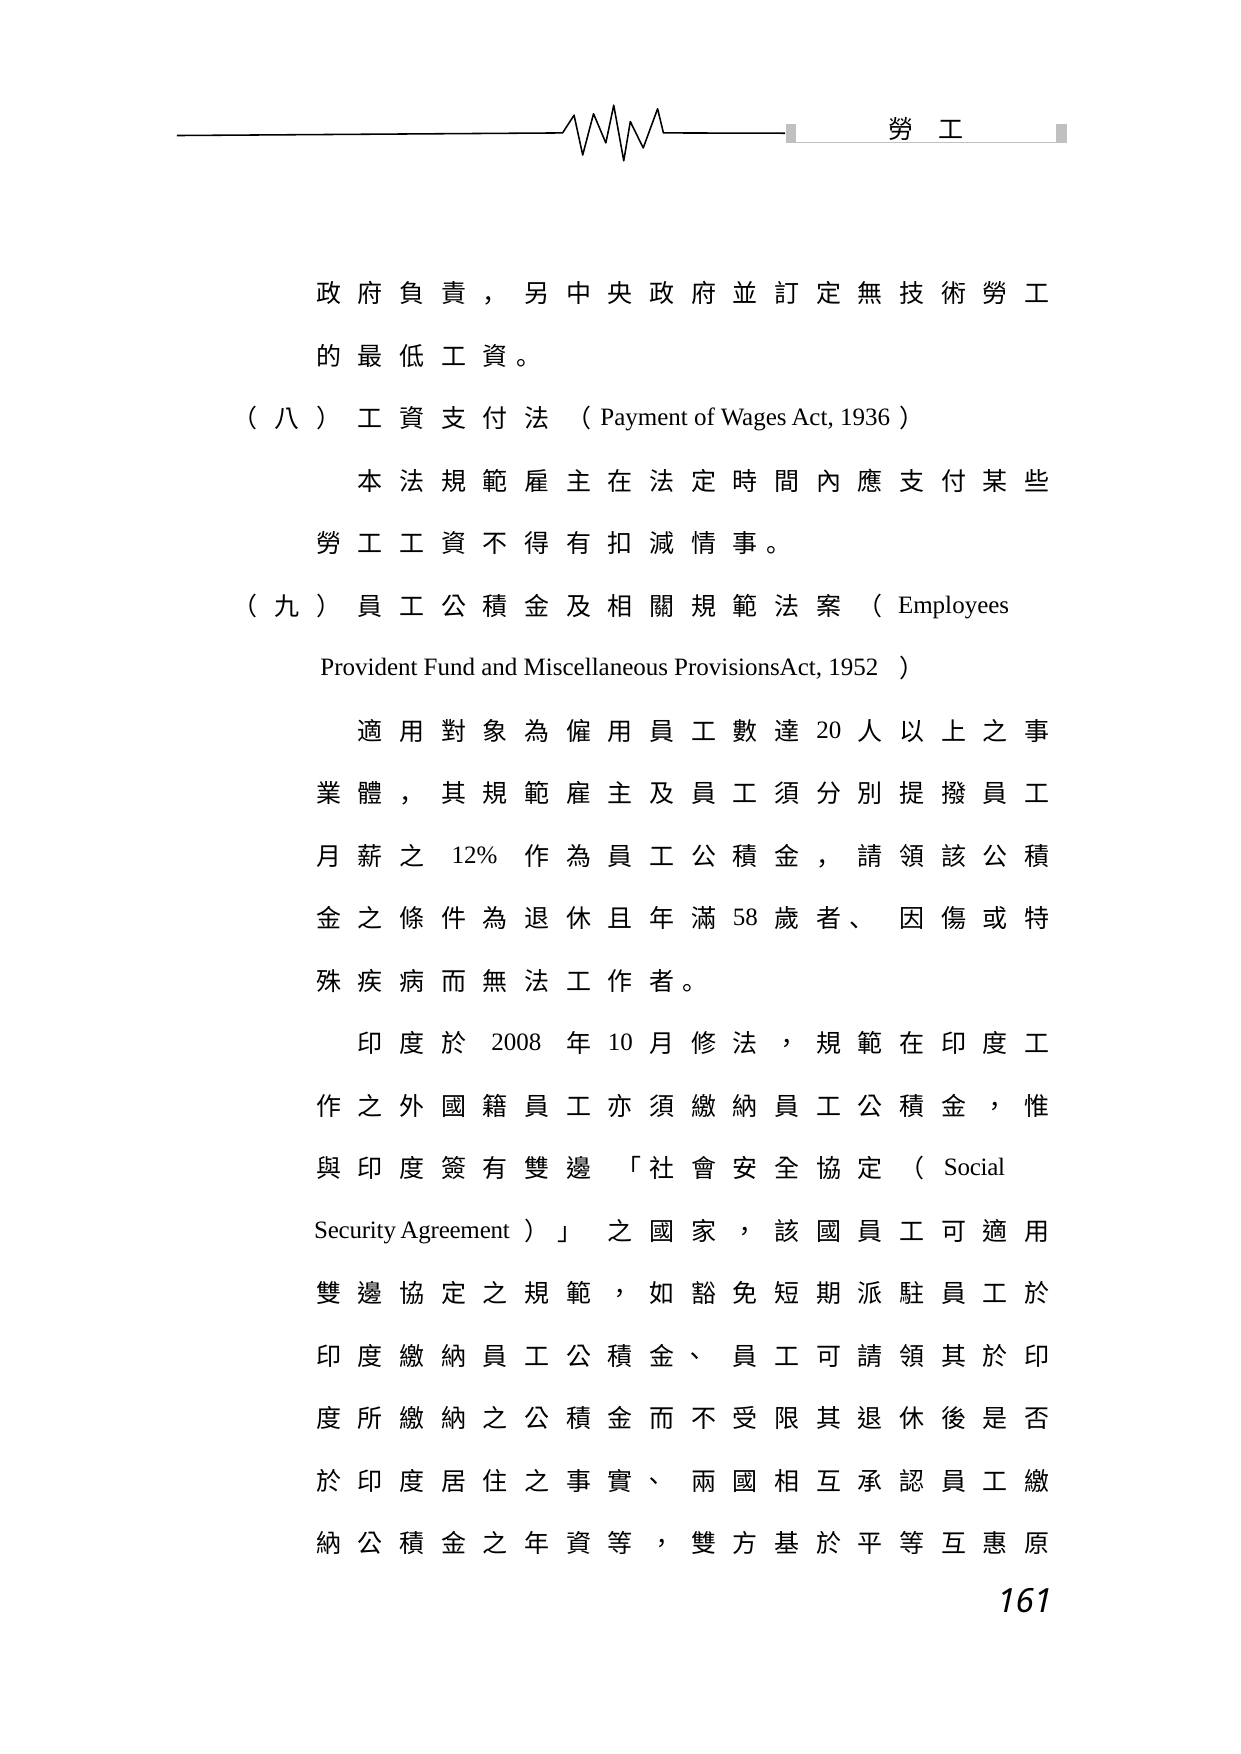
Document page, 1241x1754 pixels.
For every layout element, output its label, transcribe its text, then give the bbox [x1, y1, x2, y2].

text 適用對象為僱用員工數達20人以上之事業體，其規範雇主及員工須分別提撥員工月薪之12%作為員工公積金，請領該公積金之條件為退休且年滿58歲者、因傷或特殊疾病而無法工作者。 [281, 688, 1058, 1000]
text 印度於2008年10月修法，規範在印度工作之外國籍員工亦須繳納員工公積金，惟與印度簽有雙邊「社會安全協定（Social Security Agreement）」之國家，該國員工可適用雙邊協定之規範，如豁免短期派駐員工於印度繳納員工公積金、員工可請領其於印度所繳納之公積金而不受限其退休後是否於印度居住之事實、兩國相互承認員工繳納公積金之年資等，雙方基於平等互惠原 [281, 1000, 1058, 1563]
text （八）工資支付法（Payment of Wages Act, 1936） [207, 375, 1058, 438]
text （九）員工公積金及相關規範法案（Employees Provident Fund and Miscellaneous ProvisionsAct, 1952） [207, 563, 1058, 688]
text 政府負責，另中央政府並訂定無技術勞工的最低工資。 [281, 250, 1058, 375]
text 本法規範雇主在法定時間內應支付某些勞工工資不得有扣減情事。 [281, 438, 1058, 563]
